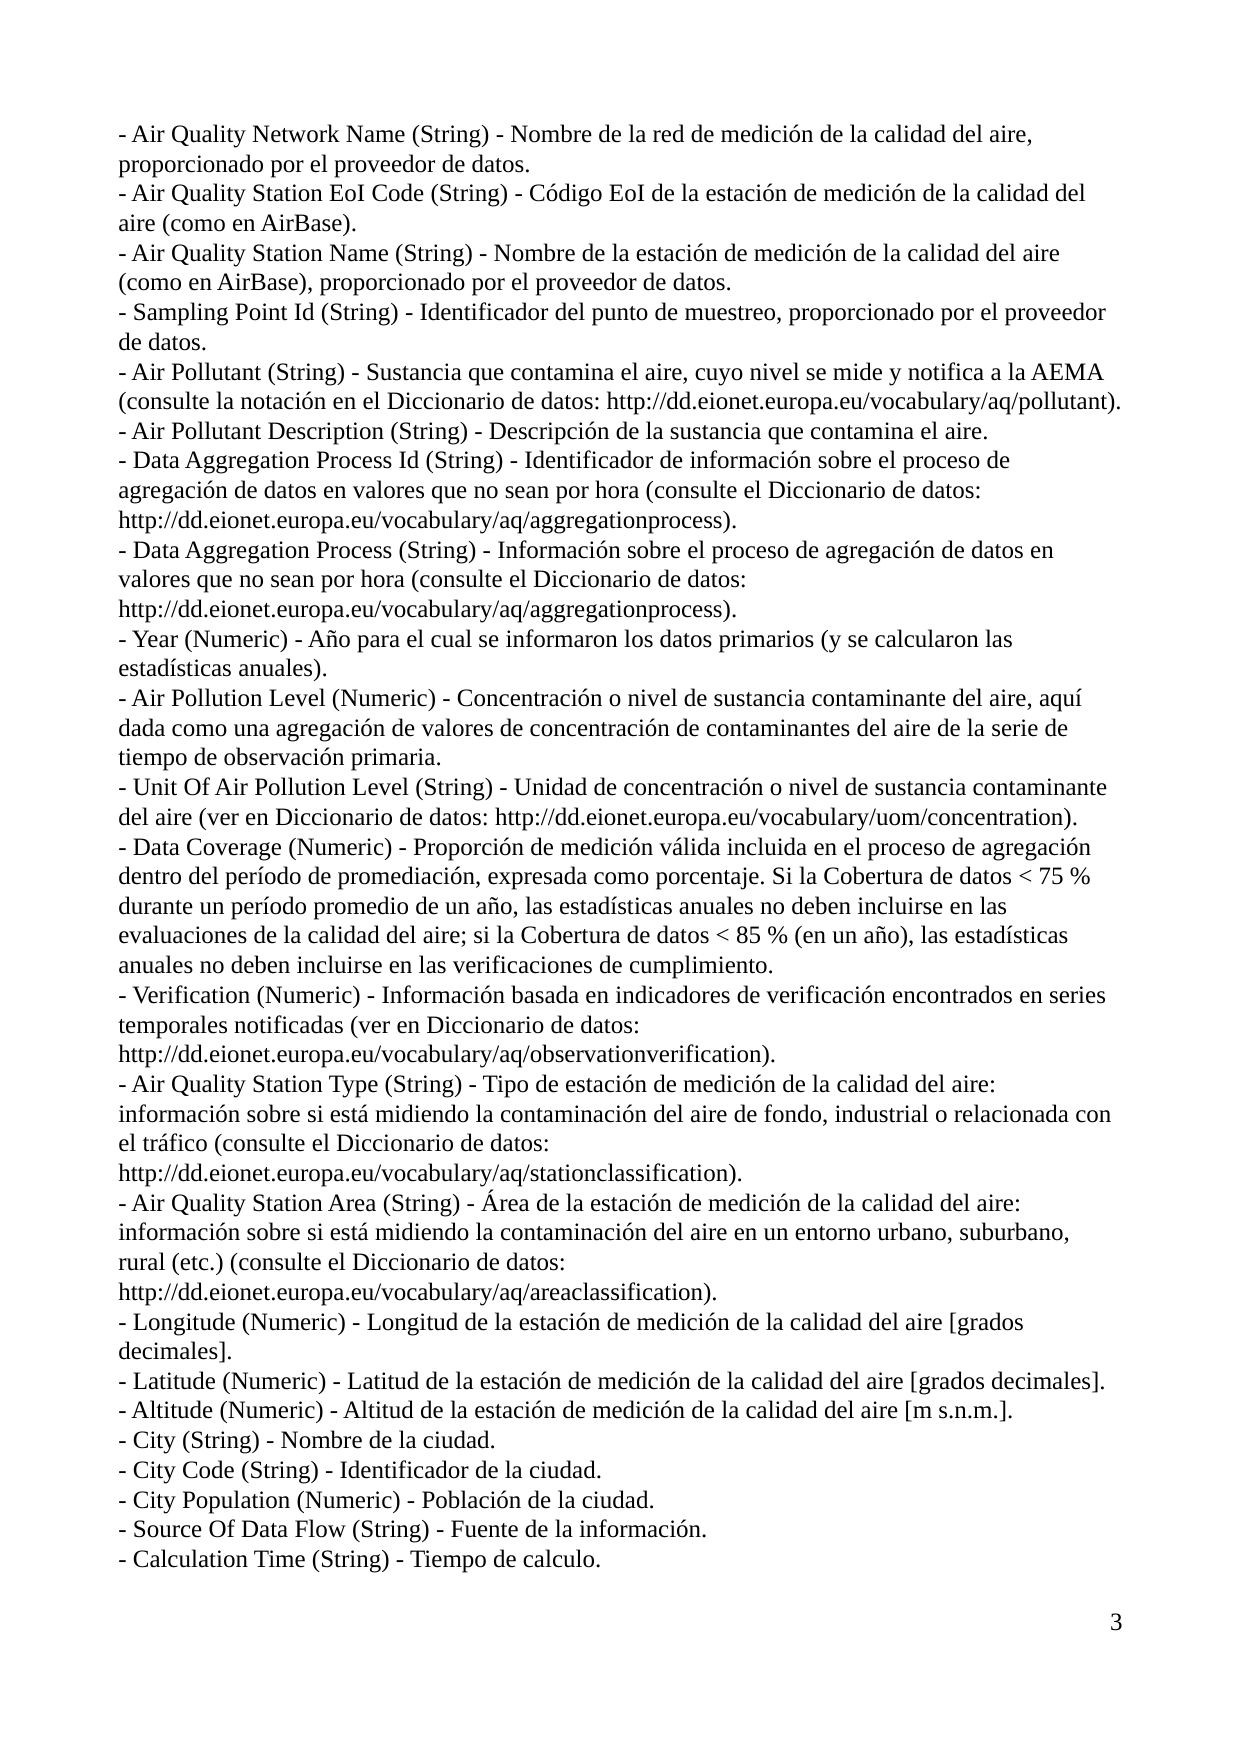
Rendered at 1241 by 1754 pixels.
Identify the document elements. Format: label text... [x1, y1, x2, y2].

text - Air Quality Station Name (String) - Nombre de la estación de medición de la calidad del aire (como en AirBase), proporcionado por el proveedor de datos. [118, 237, 1122, 296]
text - Air Pollutant Description (String) - Descripción de la sustancia que contamina el aire. [118, 415, 1122, 445]
text - Air Quality Station Type (String) - Tipo de estación de medición de la calidad del aire: información sobre si está midiendo la contaminación del aire de fondo, industrial o relacionada con el tráfico (consulte el Diccionario de datos: http://dd.eionet.europa.eu/vocabulary/aq/stationclassification). [118, 1068, 1122, 1187]
text - City (String) - Nombre de la ciudad. [118, 1424, 1122, 1454]
text - City Code (String) - Identificador de la ciudad. [118, 1454, 1122, 1484]
text - City Population (Numeric) - Población de la ciudad. [118, 1484, 1122, 1513]
text - Air Quality Station EoI Code (String) - Código EoI de la estación de medición de la calidad del aire (como en AirBase). [118, 177, 1122, 237]
text - Data Coverage (Numeric) - Proporción de medición válida incluida en el proceso de agregación dentro del período de promediación, expresada como porcentaje. Si la Cobertura de datos < 75 % durante un período promedio de un año, las estadísticas anuales no deben incluirse en las evaluaciones de la calidad del aire; si la Cobertura de datos < 85 % (en un año), las estadísticas anuales no deben incluirse en las verificaciones de cumplimiento. [118, 831, 1122, 979]
text - Calculation Time (String) - Tiempo de calculo. [118, 1543, 1122, 1573]
text - Year (Numeric) - Año para el cual se informaron los datos primarios (y se calcularon las estadísticas anuales). [118, 623, 1122, 682]
text - Longitude (Numeric) - Longitud de la estación de medición de la calidad del aire [grados decimales]. [118, 1306, 1122, 1365]
text - Latitude (Numeric) - Latitud de la estación de medición de la calidad del aire [grados decimales]. [118, 1365, 1122, 1395]
text - Data Aggregation Process (String) - Información sobre el proceso de agregación de datos en valores que no sean por hora (consulte el Diccionario de datos: http://dd.eionet.europa.eu/vocabulary/aq/aggregationprocess). [118, 534, 1122, 623]
text - Data Aggregation Process Id (String) - Identificador de información sobre el proceso de agregación de datos en valores que no sean por hora (consulte el Diccionario de datos: http://dd.eionet.europa.eu/vocabulary/aq/aggregationprocess). [118, 445, 1122, 534]
text - Air Quality Network Name (String) - Nombre de la red de medición de la calidad del aire, proporcionado por el proveedor de datos. [118, 118, 1122, 177]
text - Air Pollution Level (Numeric) - Concentración o nivel de sustancia contaminante del aire, aquí dada como una agregación de valores de concentración de contaminantes del aire de la serie de tiempo de observación primaria. [118, 682, 1122, 771]
text - Verification (Numeric) - Información basada en indicadores de verificación encontrados en series temporales notificadas (ver en Diccionario de datos: http://dd.eionet.europa.eu/vocabulary/aq/observationverification). [118, 979, 1122, 1068]
text - Unit Of Air Pollution Level (String) - Unidad de concentración o nivel de sustancia contaminante del aire (ver en Diccionario de datos: http://dd.eionet.europa.eu/vocabulary/uom/concentration). [118, 771, 1122, 831]
text - Source Of Data Flow (String) - Fuente de la información. [118, 1513, 1122, 1543]
text - Sampling Point Id (String) - Identificador del punto de muestreo, proporcionado por el proveedor de datos. [118, 296, 1122, 356]
text - Air Pollutant (String) - Sustancia que contamina el aire, cuyo nivel se mide y notifica a la AEMA (consulte la notación en el Diccionario de datos: http://dd.eionet.europa.eu/vocabulary/aq/pollutant). [118, 356, 1122, 415]
text - Air Quality Station Area (String) - Área de la estación de medición de la calidad del aire: información sobre si está midiendo la contaminación del aire en un entorno urbano, suburbano, rural (etc.) (consulte el Diccionario de datos: http://dd.eionet.europa.eu/vocabulary/aq/areaclassification). [118, 1187, 1122, 1306]
text - Altitude (Numeric) - Altitud de la estación de medición de la calidad del aire [m s.n.m.]. [118, 1395, 1122, 1424]
